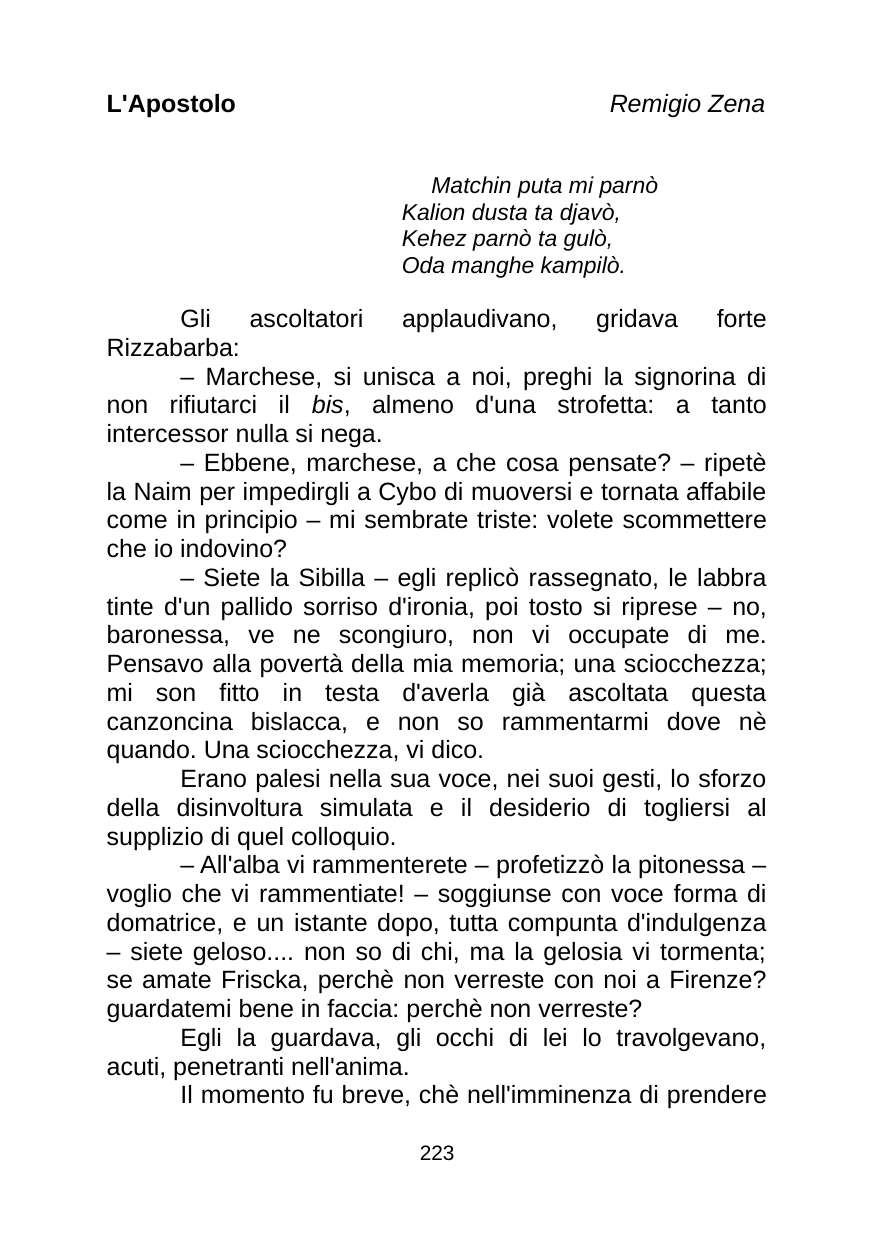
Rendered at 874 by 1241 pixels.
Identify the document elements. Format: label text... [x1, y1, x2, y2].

text – Siete la Sibilla – egli replicò rassegnato, le labbra tinte d'un pallido sorriso d'ironia, poi tosto si riprese – no, baronessa, ve ne scongiuro, non vi occupate di me. Pensavo alla povertà della mia memoria; una sciocchezza; mi son fitto in testa d'averla già ascoltata questa canzoncina bislacca, e non so rammentarmi dove nè quando. Una sciocchezza, vi dico. [106, 563, 768, 764]
text – Marchese, si unisca a noi, preghi la signorina di non rifiutarci il bis, almeno d'una strofetta: a tanto intercessor nulla si nega. [106, 362, 768, 448]
text Kalion dusta ta djavò, [402, 199, 768, 225]
text – Ebbene, marchese, a che cosa pensate? – ripetè la Naim per impedirgli a Cybo di muoversi e tornata affabile come in principio – mi sembrate triste: volete scommettere che io indovino? [106, 448, 768, 563]
text Gli ascoltatori applaudivano, gridava forte Rizzabarba: [106, 304, 768, 362]
text Matchin puta mi parnò [402, 172, 768, 199]
text Oda manghe kampilò. [402, 252, 768, 278]
text Egli la guardava, gli occhi di lei lo travolgevano, acuti, penetranti nell'anima. [106, 1023, 768, 1081]
text – All'alba vi rammenterete – profetizzò la pitonessa – voglio che vi rammentiate! – soggiunse con voce forma di domatrice, e un istante dopo, tutta compunta d'indulgenza – siete geloso.... non so di chi, ma la gelosia vi tormenta; se amate Friscka, perchè non verreste con noi a Firenze? guardatemi bene in faccia: perchè non verreste? [106, 851, 768, 1023]
text Erano palesi nella sua voce, nei suoi gesti, lo sforzo della disinvoltura simulata e il desiderio di togliersi al supplizio di quel colloquio. [106, 764, 768, 851]
text Kehez parnò ta gulò, [402, 225, 768, 252]
text Il momento fu breve, chè nell'imminenza di prendere [106, 1081, 768, 1109]
